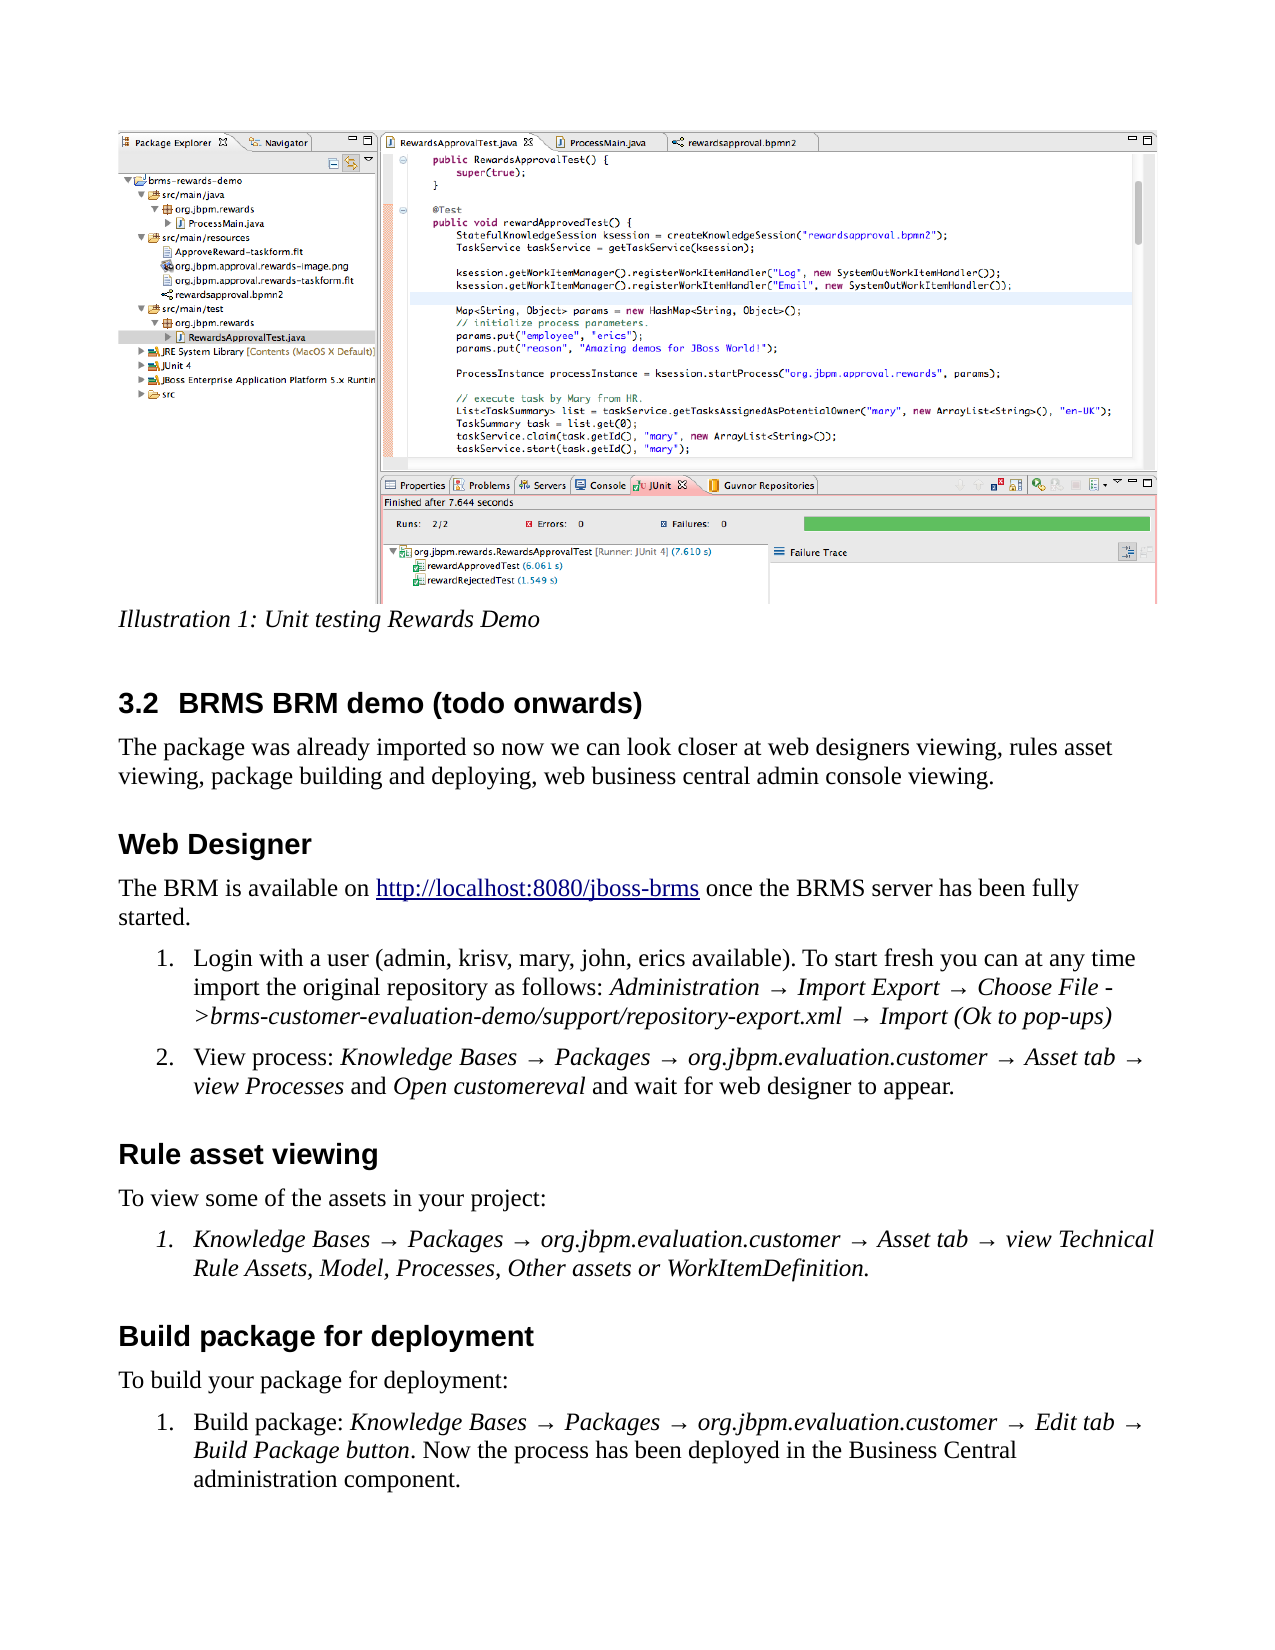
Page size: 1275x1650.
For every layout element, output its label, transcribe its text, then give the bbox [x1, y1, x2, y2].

picture [118, 130, 1158, 604]
list Knowledge Bases → Packages → org.jbpm.evaluation.customer → Asset tab → view Technical Rule Assets, Model, Processes, Other assets or WorkItemDefinition. [156, 1224, 1157, 1282]
text To view some of the assets in your project: [118, 1183, 1157, 1212]
subtitle BRMS BRM demo (todo onwards) [118, 686, 1157, 720]
subtitle Build package for deployment [118, 1319, 1157, 1353]
subtitle Web Designer [118, 827, 1157, 861]
list Build package: Knowledge Bases → Packages → org.jbpm.evaluation.customer → Edit tab → Build Package button. Now the process has been deployed in the Business Central administration component. [156, 1407, 1157, 1493]
text Illustration 1: Unit testing Rewards Demo [118, 604, 1157, 632]
text The BRM is available on http://localhost:8080/jboss-brms once the BRMS server has been fully started. [118, 873, 1157, 931]
subtitle Rule asset viewing [118, 1137, 1157, 1171]
list View process: Knowledge Bases → Packages → org.jbpm.evaluation.customer → Asset tab → view Processes and Open customereval and wait for web designer to appear. [156, 1042, 1157, 1099]
list Login with a user (admin, krisv, mary, john, erics available). To start fresh you can at any time import the original repository as follows: Administration → Import Export → Choose File ->brms-customer-evaluation-demo/support/repository-export.xml → Import (Ok to pop-ups) [156, 943, 1157, 1029]
text To build your package for deployment: [118, 1365, 1157, 1394]
text The package was already imported so now we can look closer at web designers viewing, rules asset viewing, package building and deploying, web business central admin console viewing. [118, 732, 1157, 790]
